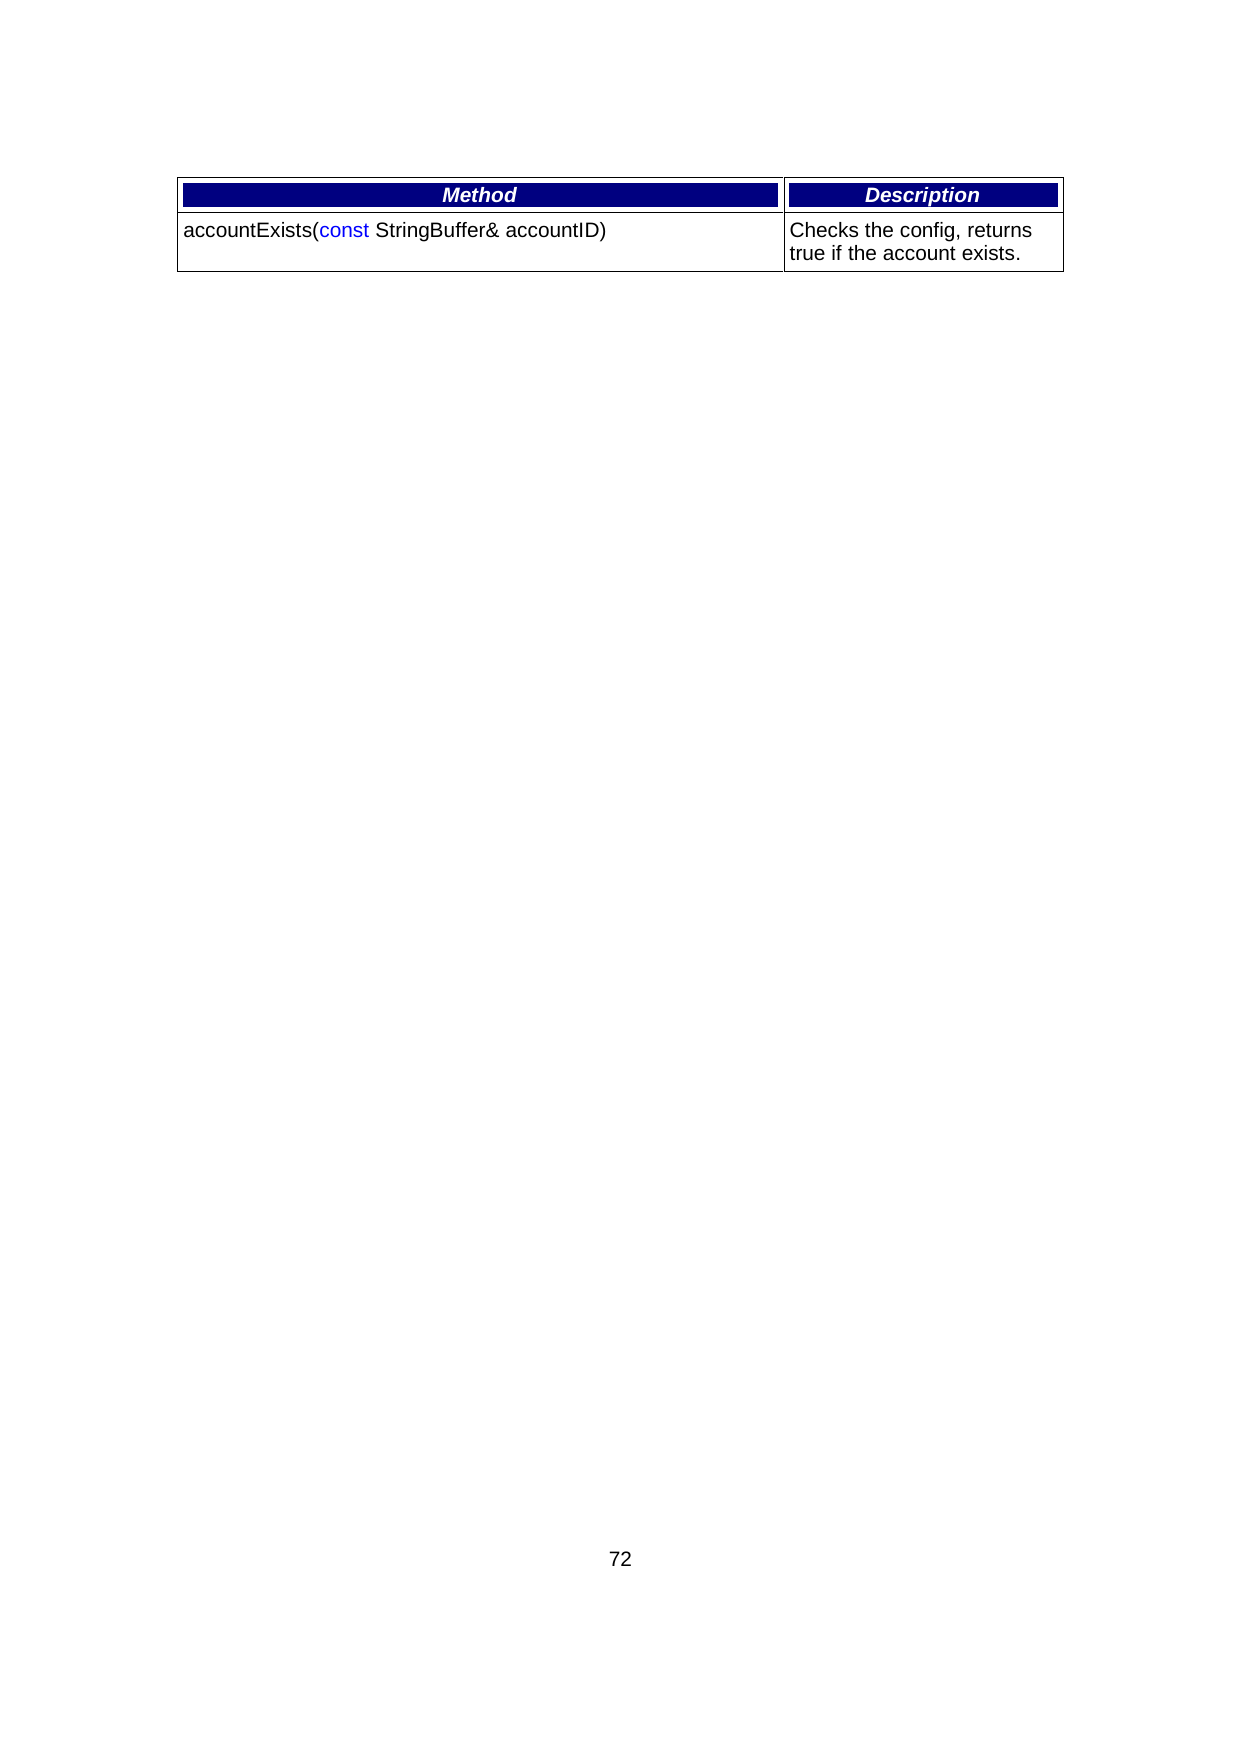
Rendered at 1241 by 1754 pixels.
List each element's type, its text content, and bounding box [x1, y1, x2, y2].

table_header Description [785, 178, 1063, 212]
table_cell accountExists(const StringBuffer& accountID) [178, 213, 783, 271]
table_cell Checks the config, returns true if the account exists. [785, 213, 1063, 271]
table_header Method [178, 178, 783, 212]
